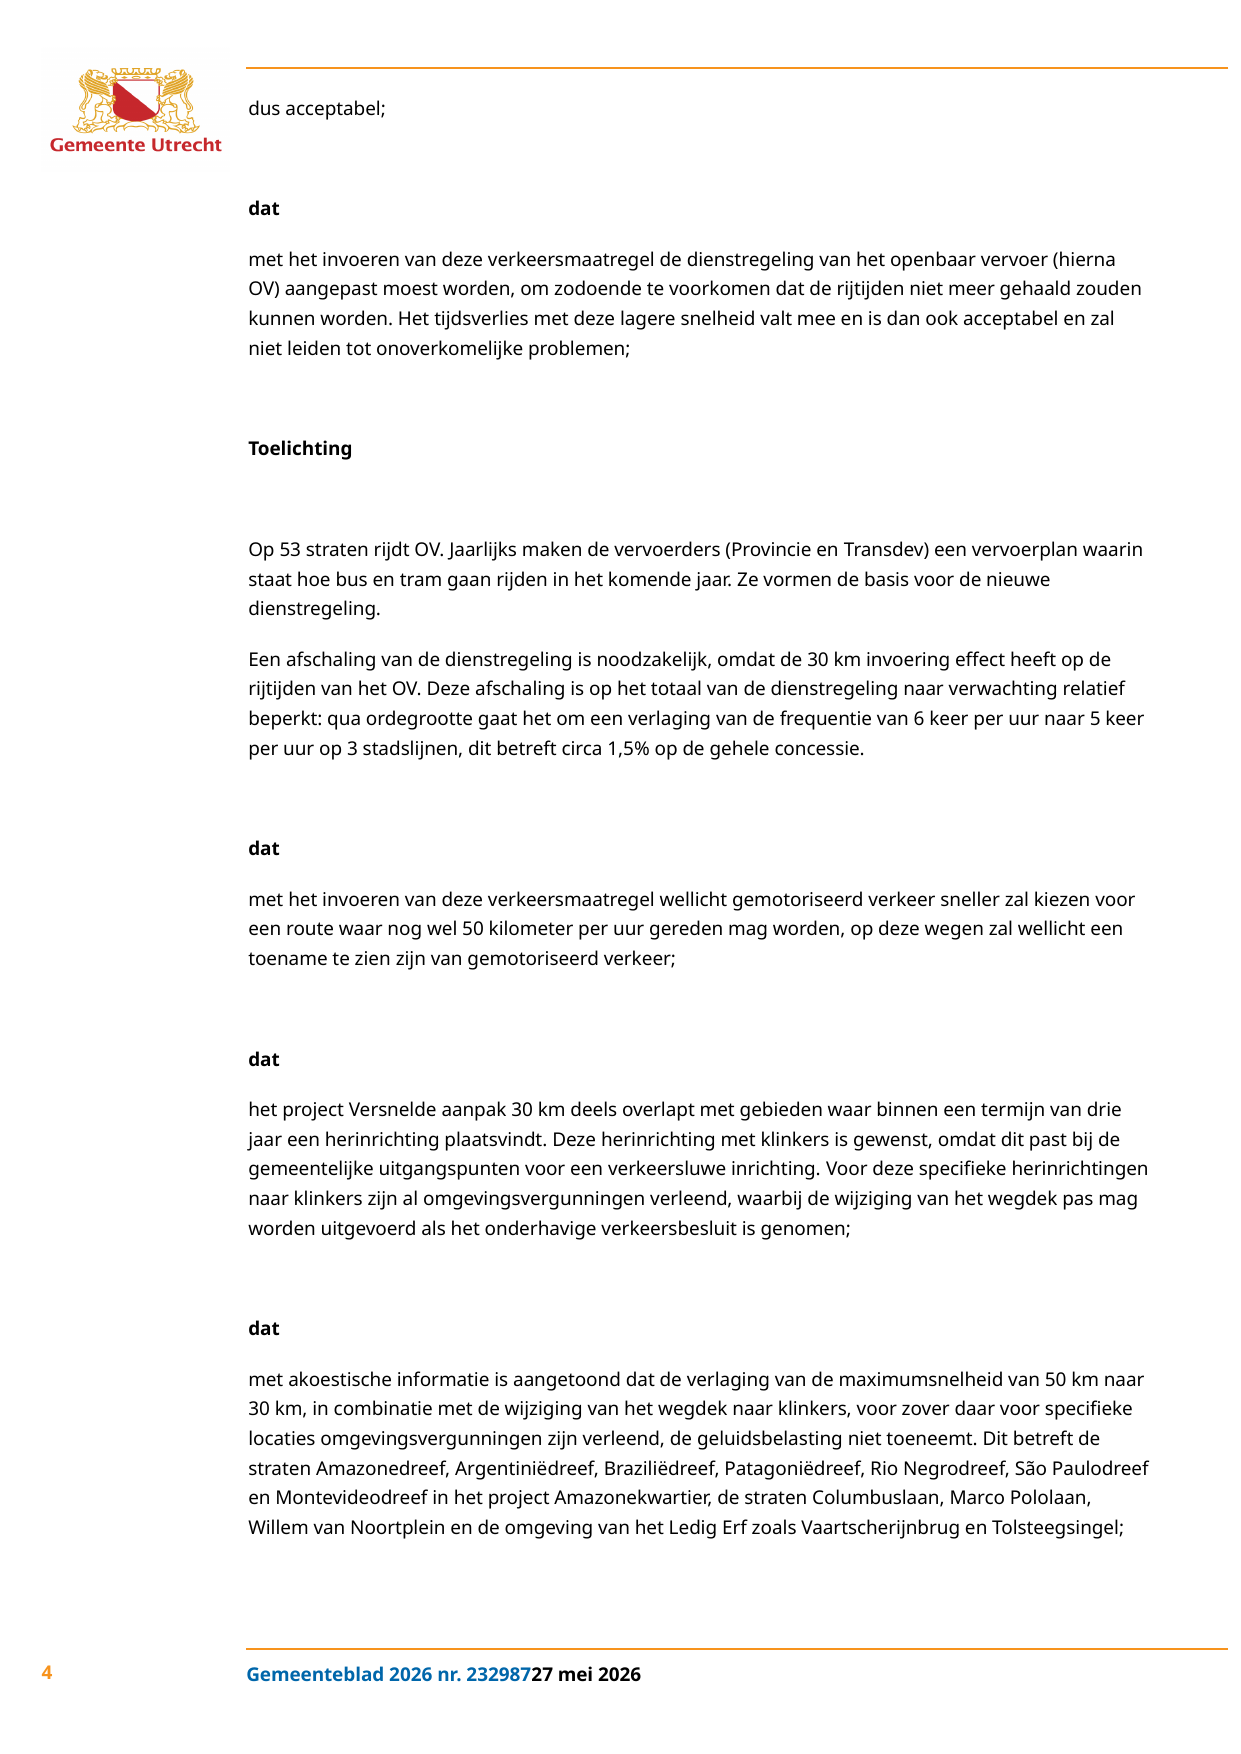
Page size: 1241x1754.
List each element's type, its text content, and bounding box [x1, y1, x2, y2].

text met akoestische informatie is aangetoond dat de verlaging van de maximumsnelheid van 50 km naar 30 km, in combinatie met de wijziging van het wegdek naar klinkers, voor zover daar voor specifieke locaties omgevingsvergunningen zijn verleend, de geluidsbelasting niet toeneemt. Dit betreft de straten Amazonedreef, Argentiniëdreef, Braziliëdreef, Patagoniëdreef, Rio Negrodreef, São Paulodreef en Montevideodreef in het project Amazonekwartier, de straten Columbuslaan, Marco Pololaan, Willem van Noortplein en de omgeving van het Ledig Erf zoals Vaartscherijnbrug en Tolsteegsingel; [248, 1366, 1152, 1540]
text Toelichting [248, 436, 1152, 461]
text Een afschaling van de dienstregeling is noodzakelijk, omdat de 30 km invoering effect heeft op de rijtijden van het OV. Deze afschaling is op het totaal van de dienstregeling naar verwachting relatief beperkt: qua ordegrootte gaat het om een verlaging van de frequentie van 6 keer per uur naar 5 keer per uur op 3 stadslijnen, dit betreft circa 1,5% op de gehele concessie. [248, 646, 1152, 761]
picture [41, 47, 231, 172]
text Op 53 straten rijdt OV. Jaarlijks maken de vervoerders (Provincie en Transdev) een vervoerplan waarin staat hoe bus en tram gaan rijden in het komende jaar. Ze vormen de basis voor de nieuwe dienstregeling. [248, 536, 1152, 621]
text dat [248, 196, 1152, 221]
text dat [248, 1046, 1152, 1072]
text dat [248, 836, 1152, 861]
text dat [248, 1316, 1152, 1341]
text dus acceptabel; [248, 95, 1152, 121]
text met het invoeren van deze verkeersmaatregel wellicht gemotoriseerd verkeer sneller zal kiezen voor een route waar nog wel 50 kilometer per uur gereden mag worden, op deze wegen zal wellicht een toename te zien zijn van gemotoriseerd verkeer; [248, 886, 1152, 971]
text met het invoeren van deze verkeersmaatregel de dienstregeling van het openbaar vervoer (hierna OV) aangepast moest worden, om zodoende te voorkomen dat de rijtijden niet meer gehaald zouden kunnen worden. Het tijdsverlies met deze lagere snelheid valt mee en is dan ook acceptabel en zal niet leiden tot onoverkomelijke problemen; [248, 246, 1152, 361]
text het project Versnelde aanpak 30 km deels overlapt met gebieden waar binnen een termijn van drie jaar een herinrichting plaatsvindt. Deze herinrichting met klinkers is gewenst, omdat dit past bij de gemeentelijke uitgangspunten voor een verkeersluwe inrichting. Voor deze specifieke herinrichtingen naar klinkers zijn al omgevingsvergunningen verleend, waarbij de wijziging van het wegdek pas mag worden uitgevoerd als het onderhavige verkeersbesluit is genomen; [248, 1096, 1152, 1241]
